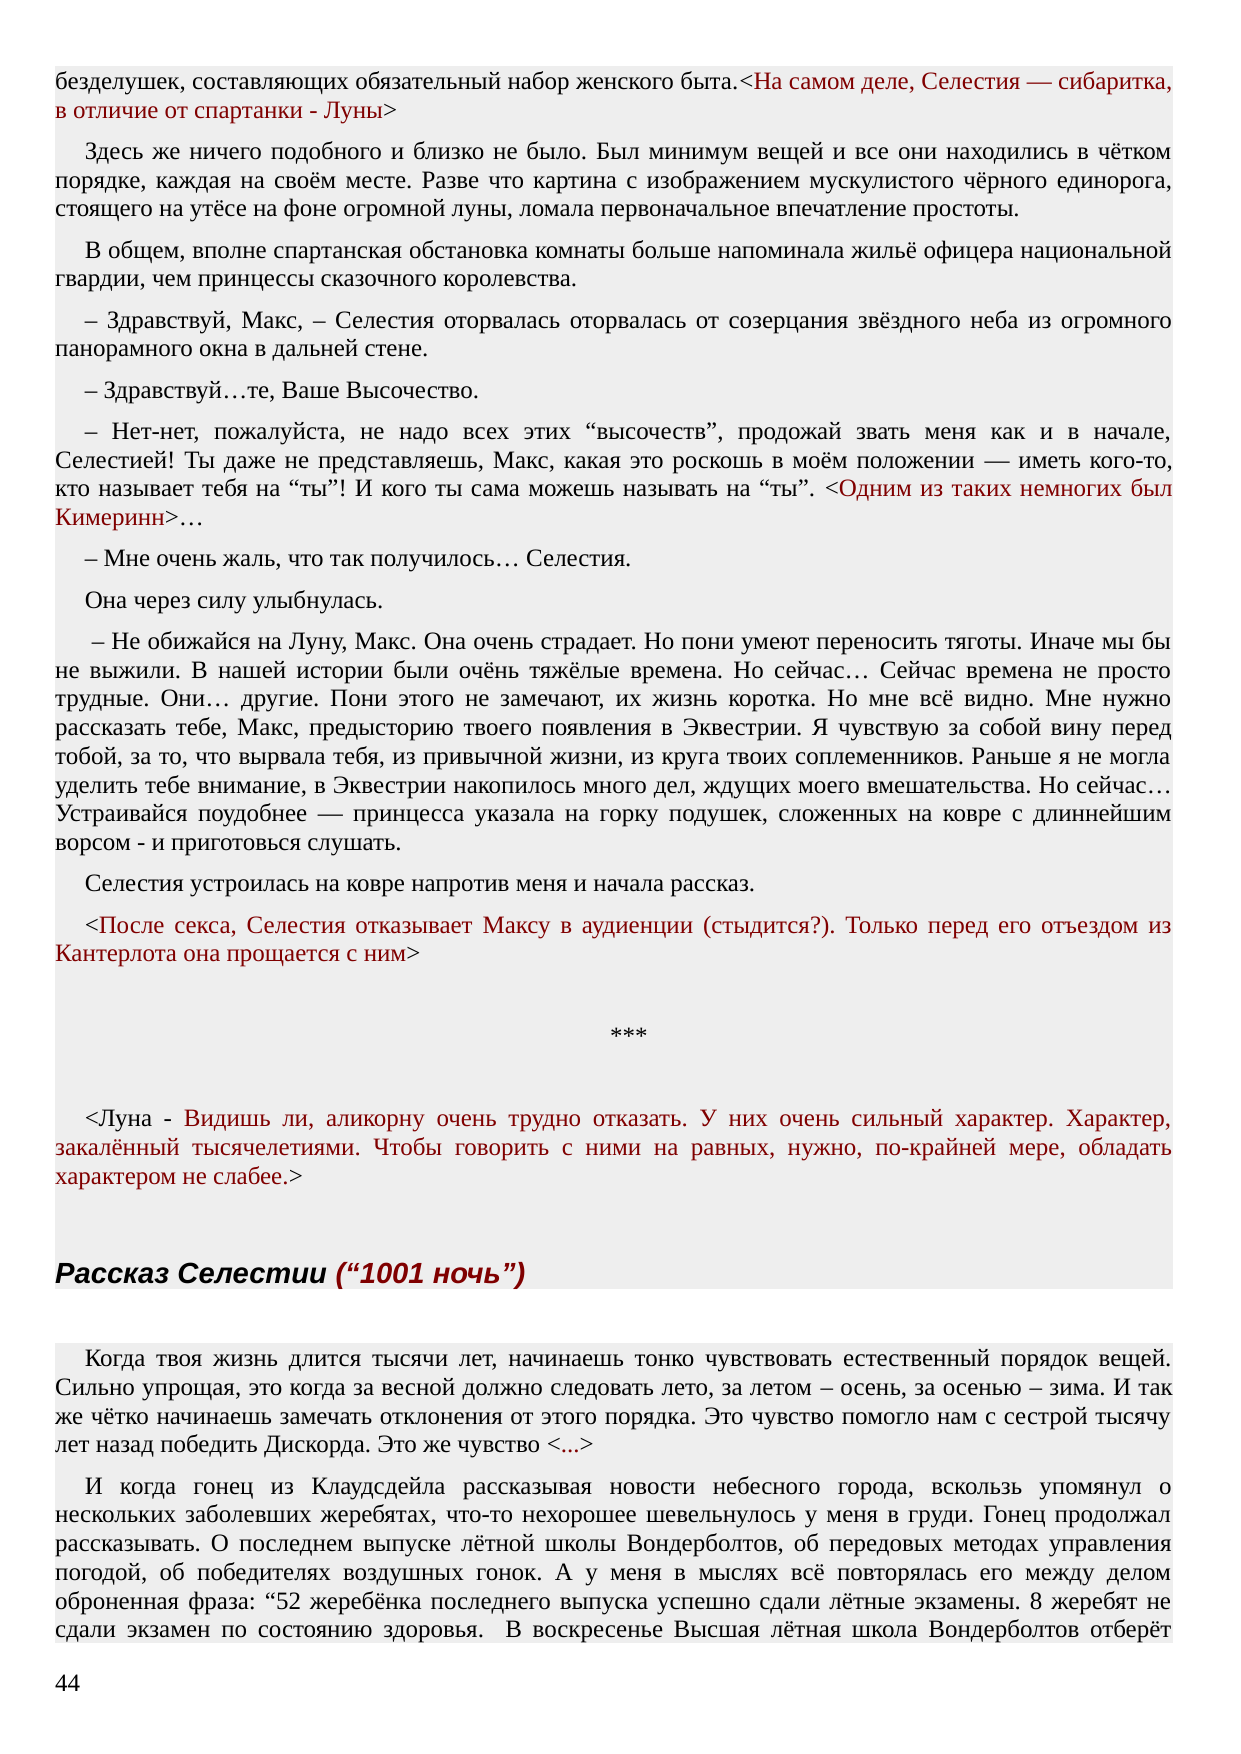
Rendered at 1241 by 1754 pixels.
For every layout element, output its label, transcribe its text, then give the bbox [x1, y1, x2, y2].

text – Здравствуй…те, Ваше Высочество. [55, 375, 1173, 403]
text – Нет-нет, пожалуйста, не надо всех этих “высочеств”, продожай звать меня как и в начале, Селестией! Ты даже не представляешь, Макс, какая это роскошь в моём положении — иметь кого-то, кто называет тебя на “ты”! И кого ты сама можешь называть на “ты”. <Одним из таких немногих был Кимеринн>… [55, 416, 1173, 531]
text – Здравствуй, Макс, – Селестия оторвалась оторвалась от созерцания звёздного неба из огромного панорамного окна в дальней стене. [55, 305, 1173, 362]
text В общем, вполне спартанская обстановка комнаты больше напоминала жильё офицера национальной гвардии, чем принцессы сказочного королевства. [55, 235, 1173, 292]
text <Луна - Видишь ли, аликорну очень трудно отказать. У них очень сильный характер. Характер, закалённый тысячелетиями. Чтобы говорить с ними на равных, нужно, по-крайней мере, обладать характером не слабее.> [55, 1103, 1173, 1190]
text безделушек, составляющих обязательный набор женского быта.<На самом деле, Селестия — сибаритка, в отличие от спартанки - Луны> [55, 66, 1173, 123]
text Здесь же ничего подобного и близко не было. Был минимум вещей и все они находились в чётком порядке, каждая на своём месте. Разве что картина с изображением мускулистого чёрного единорога, стоящего на утёсе на фоне огромной луны, ломала первоначальное впечатление простоты. [55, 136, 1173, 222]
text *** [55, 1021, 1173, 1050]
text Она через силу улыбнулась. [55, 585, 1173, 613]
text – Не обижайся на Луну, Макс. Она очень страдает. Но пони умеют переносить тяготы. Иначе мы бы не выжили. В нашей истории были очёнь тяжёлые времена. Но сейчас… Сейчас времена не просто трудные. Они… другие. Пони этого не замечают, их жизнь коротка. Но мне всё видно. Мне нужно рассказать тебе, Макс, предысторию твоего появления в Эквестрии. Я чувствую за собой вину перед тобой, за то, что вырвала тебя, из привычной жизни, из круга твоих соплеменников. Раньше я не могла уделить тебе внимание, в Эквестрии накопилось много дел, ждущих моего вмешательства. Но сейчас… Устраивайся поудобнее — принцесса указала на горку подушек, сложенных на ковре с длиннейшим ворсом - и приготовься слушать. [55, 626, 1173, 856]
subtitle Рассказ Селестии (“1001 ночь”) [55, 1256, 1173, 1289]
text <После секса, Селестия отказывает Максу в аудиенции (стыдится?). Только перед его отъездом из Кантерлота она прощается с ним> [55, 910, 1173, 967]
text Селестия устроилась на ковре напротив меня и начала рассказ. [55, 868, 1173, 897]
text И когда гонец из Клаудсдейла рассказывая новости небесного города, вскользь упомянул о нескольких заболевших жеребятах, что-то нехорошее шевельнулось у меня в груди. Гонец продолжал рассказывать. О последнем выпуске лётной школы Вондерболтов, об передовых методах управления погодой, об победителях воздушных гонок. А у меня в мыслях всё повторялась его между делом оброненная фраза: “52 жеребёнка последнего выпуска успешно сдали лётные экзамены. 8 жеребят не сдали экзамен по состоянию здоровья. В воскресенье Высшая лётная школа Вондерболтов отберёт [55, 1471, 1173, 1643]
text Когда твоя жизнь длится тысячи лет, начинаешь тонко чувствовать естественный порядок вещей. Сильно упрощая, это когда за весной должно следовать лето, за летом – осень, за осенью – зима. И так же чётко начинаешь замечать отклонения от этого порядка. Это чувство помогло нам с сестрой тысячу лет назад победить Дискорда. Это же чувство <...> [55, 1343, 1173, 1458]
text – Мне очень жаль, что так получилось… Селестия. [55, 543, 1173, 572]
